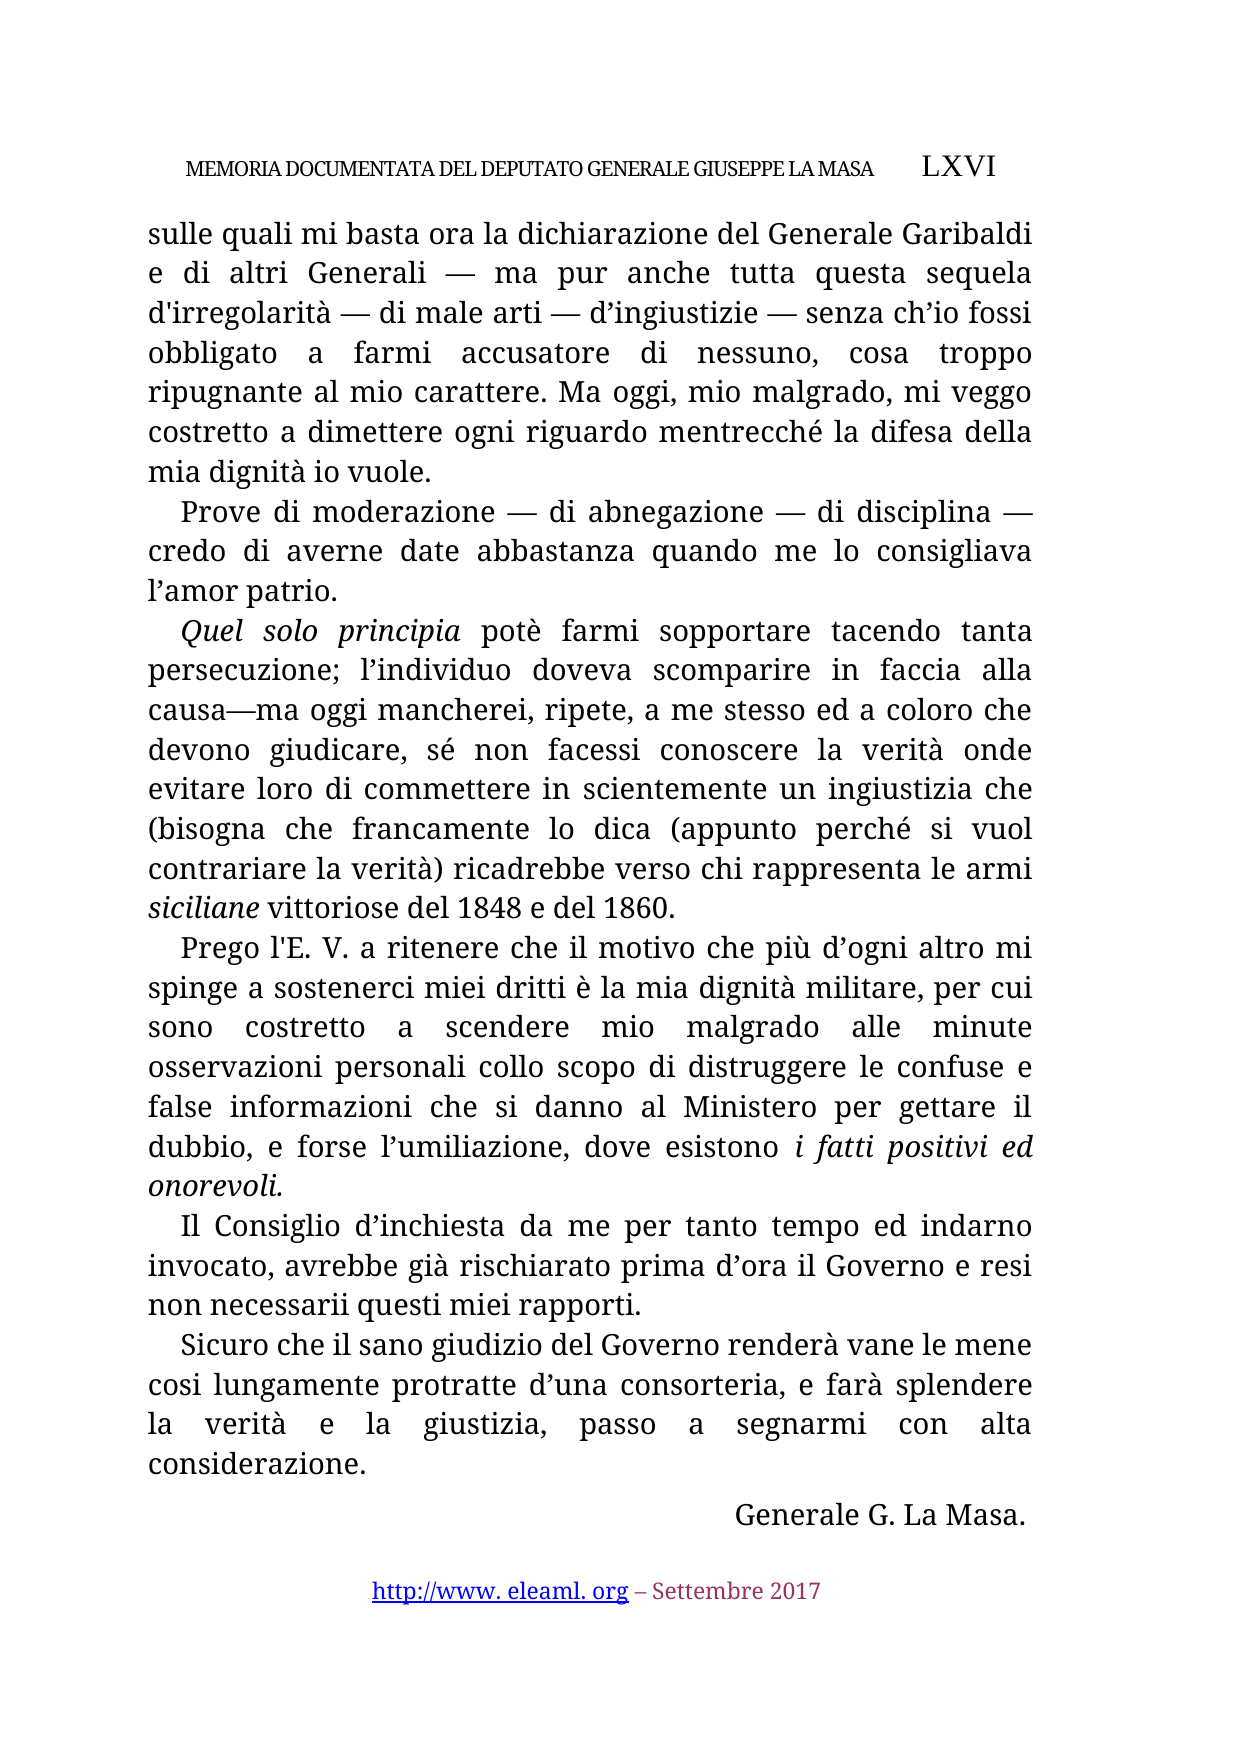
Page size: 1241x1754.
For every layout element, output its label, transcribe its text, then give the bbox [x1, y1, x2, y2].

text Sicuro che il sano giudizio del Governo renderà vane le mene cosi lungamente protratte d’una consorteria, e farà splendere la verità e la giustizia, passo a segnarmi con alta considerazione. [148, 1324, 1033, 1483]
text Prove di moderazione — di abnegazione — di disciplina — credo di averne date abbastanza quando me lo consigliava l’amor patrio. [148, 491, 1033, 610]
text Il Consiglio d’inchiesta da me per tanto tempo ed indarno invocato, avrebbe già rischiarato prima d’ora il Governo e resi non necessarii questi miei rapporti. [148, 1205, 1033, 1324]
text sulle quali mi basta ora la dichiarazione del Generale Garibaldi e di altri Generali — ma pur anche tutta questa sequela d'irregolarità — di male arti — d’ingiustizie — senza ch’io fossi obbligato a farmi accusatore di nessuno, cosa troppo ripugnante al mio carattere. Ma oggi, mio malgrado, mi veggo costretto a dimettere ogni riguardo mentrecché la difesa della mia dignità io vuole. [148, 213, 1033, 491]
text Prego l'E. V. a ritenere che il motivo che più d’ogni altro mi spinge a sostenerci miei dritti è la mia dignità militare, per cui sono costretto a scendere mio malgrado alle minute osservazioni personali collo scopo di distruggere le confuse e false informazioni che si danno al Ministero per gettare il dubbio, e forse l’umiliazione, dove esistono i fatti positivi ed onorevoli. [148, 927, 1033, 1205]
text Quel solo principia potè farmi sopportare tacendo tanta persecuzione; l’individuo doveva scomparire in faccia alla causa—ma oggi mancherei, ripete, a me stesso ed a coloro che devono giudicare, sé non facessi conoscere la verità onde evitare loro di commettere in scientemente un ingiustizia che (bisogna che francamente lo dica (appunto perché si vuol contrariare la verità) ricadrebbe verso chi rappresenta le armi siciliane vittoriose del 1848 e del 1860. [148, 610, 1033, 927]
text Generale G. La Masa. [148, 1494, 1033, 1534]
